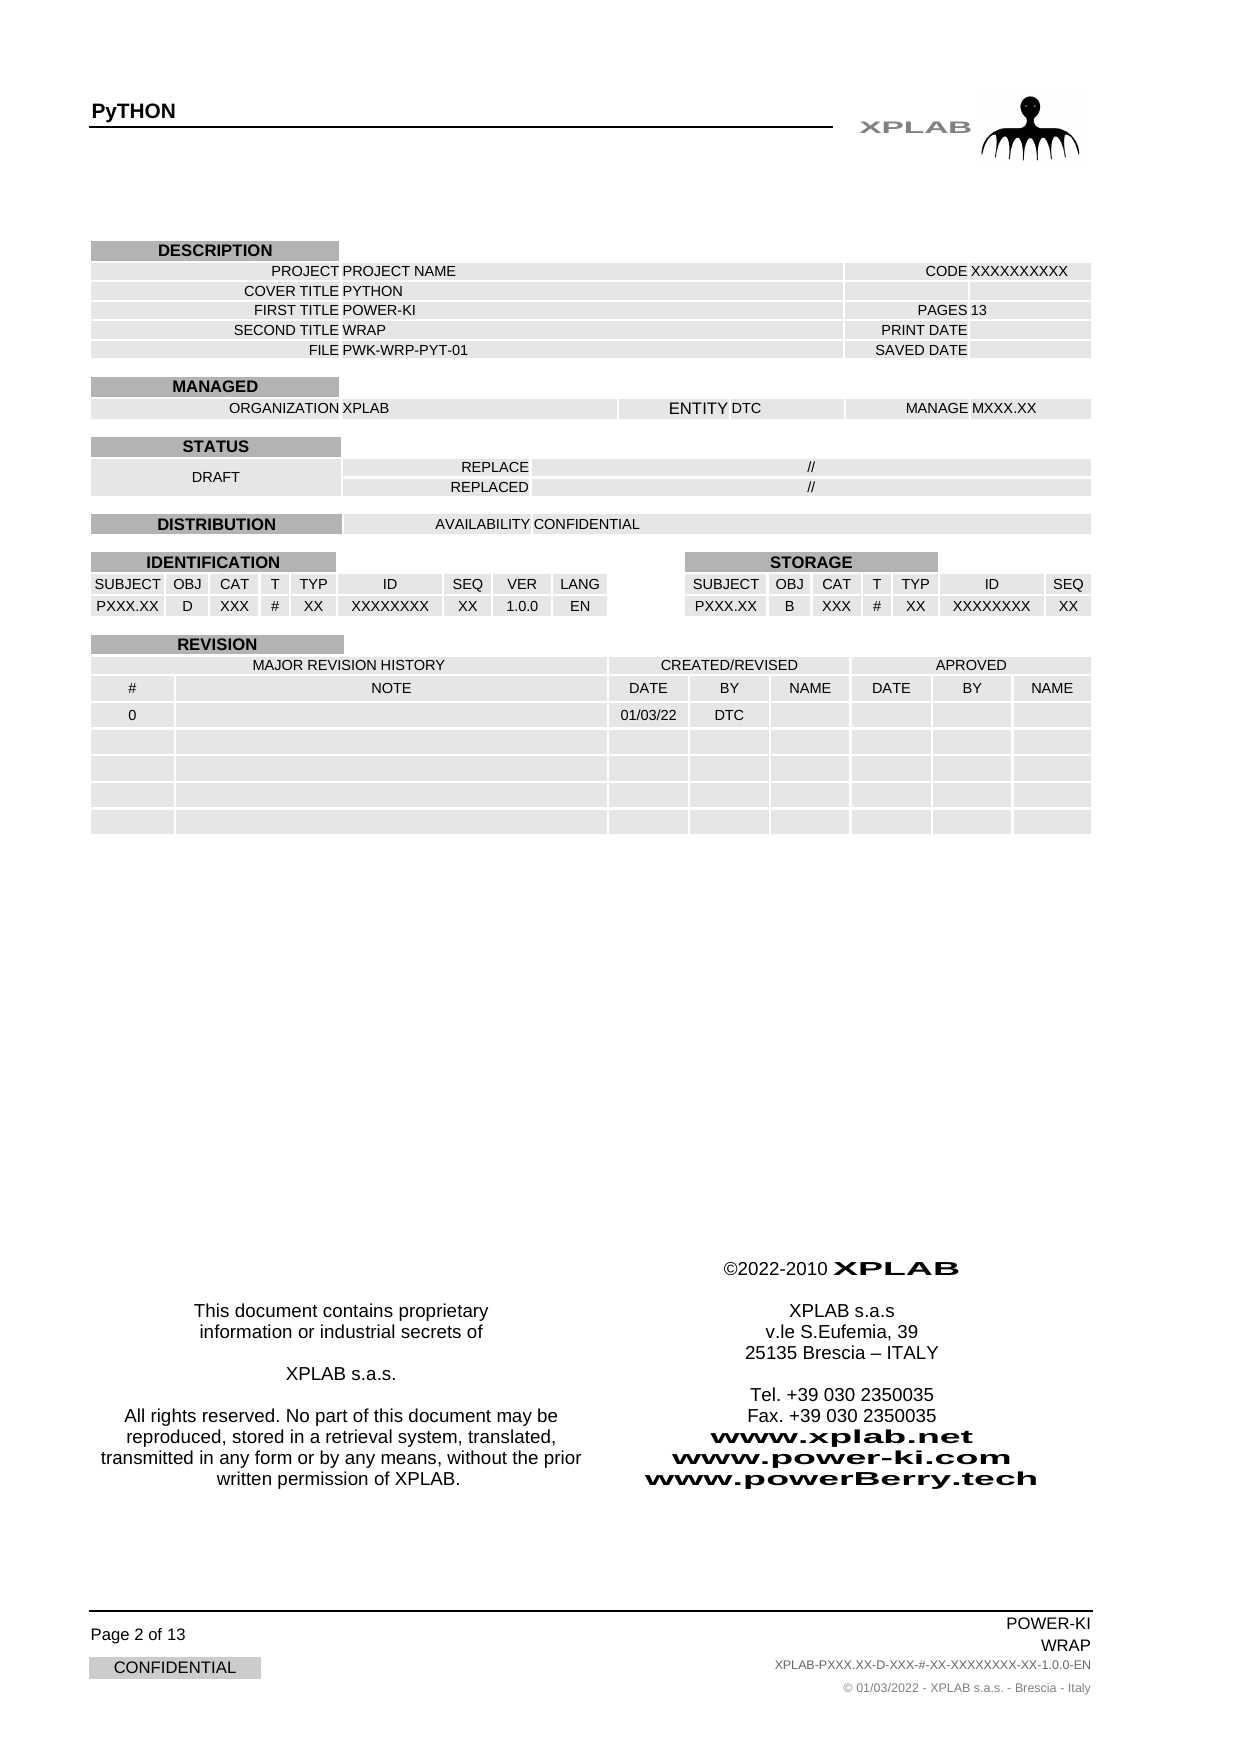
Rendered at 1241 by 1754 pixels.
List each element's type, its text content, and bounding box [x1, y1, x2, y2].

table_cell note [176, 676, 607, 701]
table_cell en [553, 596, 607, 616]
table_cell major revision history [91, 657, 607, 674]
table_cell [771, 730, 849, 754]
table_cell pxxx.xx [685, 596, 766, 616]
table_cell created/revised [609, 657, 849, 674]
text Tel. +39 030 2350035 [591, 1384, 1092, 1406]
table_cell PWK-WRP-PYT-01 [342, 341, 843, 358]
table_cell [970, 321, 1091, 339]
table_cell [771, 810, 849, 834]
table_cell [1014, 730, 1091, 754]
text ©2022-2010 XPLAB [591, 1258, 1092, 1279]
table_cell 1.0.0 [493, 596, 551, 616]
table_cell PRINT DATE [845, 321, 968, 339]
table_cell WRAP [342, 321, 843, 339]
table_header [940, 552, 1091, 572]
table_cell ENTITY [619, 399, 729, 419]
table_cell [609, 730, 688, 754]
table_cell T [863, 574, 891, 594]
table_cell dtc [690, 703, 769, 727]
table_cell date [609, 676, 688, 701]
table_cell [933, 703, 1011, 727]
table_cell Mxxx.xx [971, 399, 1091, 419]
table_cell PROJECT [91, 263, 339, 280]
table_cell [771, 756, 849, 781]
table_header STATUS [91, 437, 341, 457]
table_cell 01/03/22 [609, 703, 688, 727]
table_cell # [91, 676, 174, 701]
table_header AVAILABILITY [344, 514, 531, 534]
table_cell [690, 783, 769, 807]
text 25135 Brescia – ITALY [591, 1342, 1092, 1363]
table_header [346, 635, 1091, 654]
table_cell COVER TITLE [91, 282, 339, 300]
table_cell [91, 810, 174, 834]
table_cell xx [893, 596, 938, 616]
table_cell [852, 730, 931, 754]
table_cell [609, 574, 683, 594]
table_cell REPLACE [343, 459, 529, 476]
table_cell [609, 810, 688, 834]
text All rights reserved. No part of this document may be reproduced, stored in a retrieval system, translated, transmitted in any form or by any means, without the prior written permission of XPLAB. [91, 1406, 591, 1490]
text Fax. +39 030 2350035 [591, 1406, 1092, 1427]
table_cell [609, 783, 688, 807]
table_cell [771, 783, 849, 807]
table_header IDENTIFICATION [91, 552, 336, 572]
text www.power-ki.com [591, 1448, 1092, 1469]
table_cell [91, 783, 174, 807]
table_cell [176, 810, 607, 834]
table_header [338, 552, 607, 572]
table_header DESCRIPTION [91, 241, 339, 261]
table_cell FIRST TITLE [91, 302, 339, 319]
table_cell [845, 282, 968, 300]
table_cell OBJ [166, 574, 208, 594]
text www.powerBerry.tech [591, 1469, 1092, 1490]
table_cell REPLACED [343, 479, 529, 496]
table_cell date [852, 676, 931, 701]
table_header STORAGE [685, 552, 938, 572]
text XPLAB s.a.s [591, 1300, 1092, 1321]
table_cell [970, 341, 1091, 358]
text XPLAB s.a.s. [91, 1363, 591, 1384]
table_cell [933, 783, 1011, 807]
table_cell [176, 703, 607, 727]
table_header confidential [533, 514, 1091, 534]
table_cell LANG [553, 574, 607, 594]
table_cell # [261, 596, 289, 616]
table_cell dtc [731, 399, 844, 419]
table_header DISTRIBUTION [91, 514, 342, 534]
table_cell xx [444, 596, 491, 616]
table_cell POWER-KI [342, 302, 843, 319]
table_cell xx [291, 596, 336, 616]
table_cell ID [338, 574, 442, 594]
table_cell [852, 703, 931, 727]
table_cell [690, 810, 769, 834]
table_cell SAVED DATE [845, 341, 968, 358]
table_cell [176, 730, 607, 754]
table_cell ORGANIZATION [91, 399, 339, 419]
table_cell TYP [893, 574, 938, 594]
table_cell SUBJECT [91, 574, 164, 594]
table_header [609, 552, 683, 572]
table_cell code [845, 263, 968, 280]
table_cell [852, 783, 931, 807]
table_cell VER [493, 574, 551, 594]
table_cell PAGES [845, 302, 968, 319]
table_cell T [261, 574, 289, 594]
table_cell xxx [813, 596, 861, 616]
table_cell // [532, 459, 1091, 476]
table_cell by [690, 676, 769, 701]
table_cell [609, 756, 688, 781]
table_cell [690, 730, 769, 754]
table_cell xxx [210, 596, 258, 616]
table_cell [690, 756, 769, 781]
table_cell [852, 810, 931, 834]
table_cell draft [91, 459, 341, 496]
table_cell ID [940, 574, 1044, 594]
table_cell // [532, 479, 1091, 496]
table_cell [852, 756, 931, 781]
table_cell 13 [970, 302, 1091, 319]
table_cell [176, 783, 607, 807]
table_cell Project Name [342, 263, 843, 280]
table_cell [771, 703, 849, 727]
table_header REVISION [91, 635, 344, 654]
table_cell [933, 810, 1011, 834]
table_cell 0 [91, 703, 174, 727]
table_cell FILE [91, 341, 339, 358]
text www.xplab.net [591, 1427, 1092, 1448]
table_cell [609, 596, 683, 616]
table_cell SECOND TITLE [91, 321, 339, 339]
table_header MANAGED [91, 377, 339, 397]
table_cell [1014, 756, 1091, 781]
table_cell SEQ [1046, 574, 1091, 594]
table_cell XXXXXXXXXX [970, 263, 1091, 280]
table_cell [970, 282, 1091, 300]
table_cell TYP [291, 574, 336, 594]
table_cell [1014, 810, 1091, 834]
table_cell xxxxxxxx [940, 596, 1044, 616]
table_cell xplab [342, 399, 617, 419]
table_cell xx [1046, 596, 1091, 616]
table_cell [1014, 783, 1091, 807]
table_cell by [933, 676, 1011, 701]
table_cell aproved [852, 657, 1091, 674]
table_cell d [166, 596, 208, 616]
text This document contains proprietary [91, 1300, 591, 1321]
picture [978, 92, 1083, 164]
table_cell CAT [210, 574, 258, 594]
table_cell [933, 730, 1011, 754]
table_cell MANAGE [846, 399, 969, 419]
table_cell [91, 756, 174, 781]
table_cell [176, 756, 607, 781]
table_cell PyTHON [342, 282, 843, 300]
table_cell name [771, 676, 849, 701]
table_cell SEQ [444, 574, 491, 594]
table_cell [933, 756, 1011, 781]
table_cell b [769, 596, 810, 616]
table_cell SUBJECT [685, 574, 766, 594]
table_cell pxxx.xx [91, 596, 164, 616]
table_cell OBJ [769, 574, 810, 594]
table_cell CAT [813, 574, 861, 594]
table_cell [91, 730, 174, 754]
table_cell xxxxxxxx [338, 596, 442, 616]
text information or industrial secrets of [91, 1321, 591, 1342]
table_cell [1014, 703, 1091, 727]
text v.le S.Eufemia, 39 [591, 1321, 1092, 1342]
table_cell # [863, 596, 891, 616]
table_cell name [1014, 676, 1091, 701]
